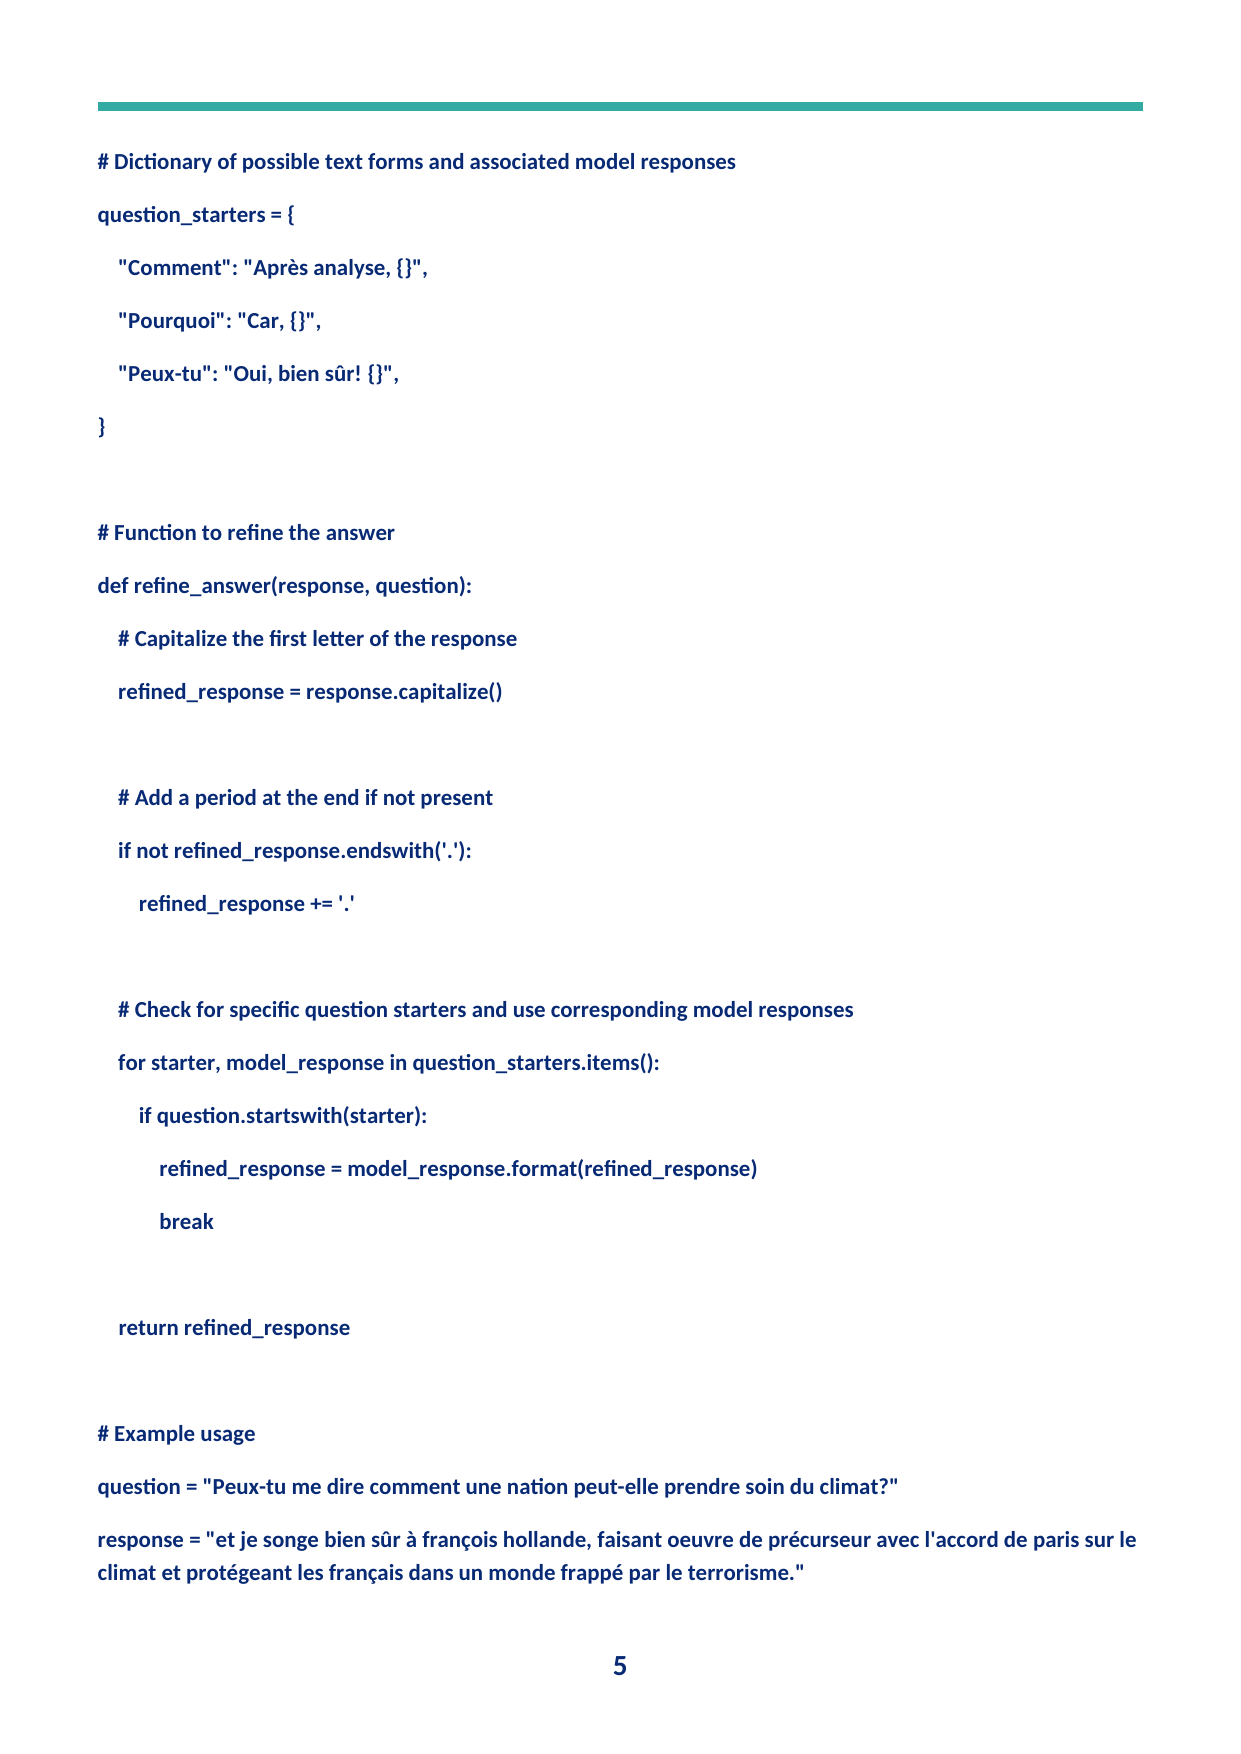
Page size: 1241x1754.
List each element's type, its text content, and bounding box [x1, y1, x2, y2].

text # Capitalize the first letter of the response [97, 624, 1143, 652]
text # Function to refine the answer [97, 518, 1143, 546]
text refined_response = model_response.format(refined_response) [97, 1154, 1143, 1182]
text "Peux-tu": "Oui, bien sûr! {}", [97, 359, 1143, 387]
text question = "Peux-tu me dire comment une nation peut-elle prendre soin du climat?" [97, 1472, 1143, 1500]
text refined_response += '.' [97, 889, 1143, 917]
text # Check for specific question starters and use corresponding model responses [97, 995, 1143, 1023]
text break [97, 1207, 1143, 1235]
text # Add a period at the end if not present [97, 783, 1143, 811]
text } [97, 412, 1143, 440]
text # Dictionary of possible text forms and associated model responses [97, 147, 1143, 175]
text return refined_response [97, 1313, 1143, 1341]
text refined_response = response.capitalize() [97, 677, 1143, 705]
text def refine_answer(response, question): [97, 571, 1143, 599]
text "Comment": "Après analyse, {}", [97, 253, 1143, 281]
text question_starters = { [97, 200, 1143, 228]
text if question.startswith(starter): [97, 1101, 1143, 1129]
text response = "et je songe bien sûr à françois hollande, faisant oeuvre de précurseur avec l'accord de paris sur le climat et protégeant les français dans un monde frappé par le terrorisme." [97, 1525, 1143, 1586]
text "Pourquoi": "Car, {}", [97, 306, 1143, 334]
text # Example usage [97, 1419, 1143, 1447]
text if not refined_response.endswith('.'): [97, 836, 1143, 864]
text for starter, model_response in question_starters.items(): [97, 1048, 1143, 1076]
